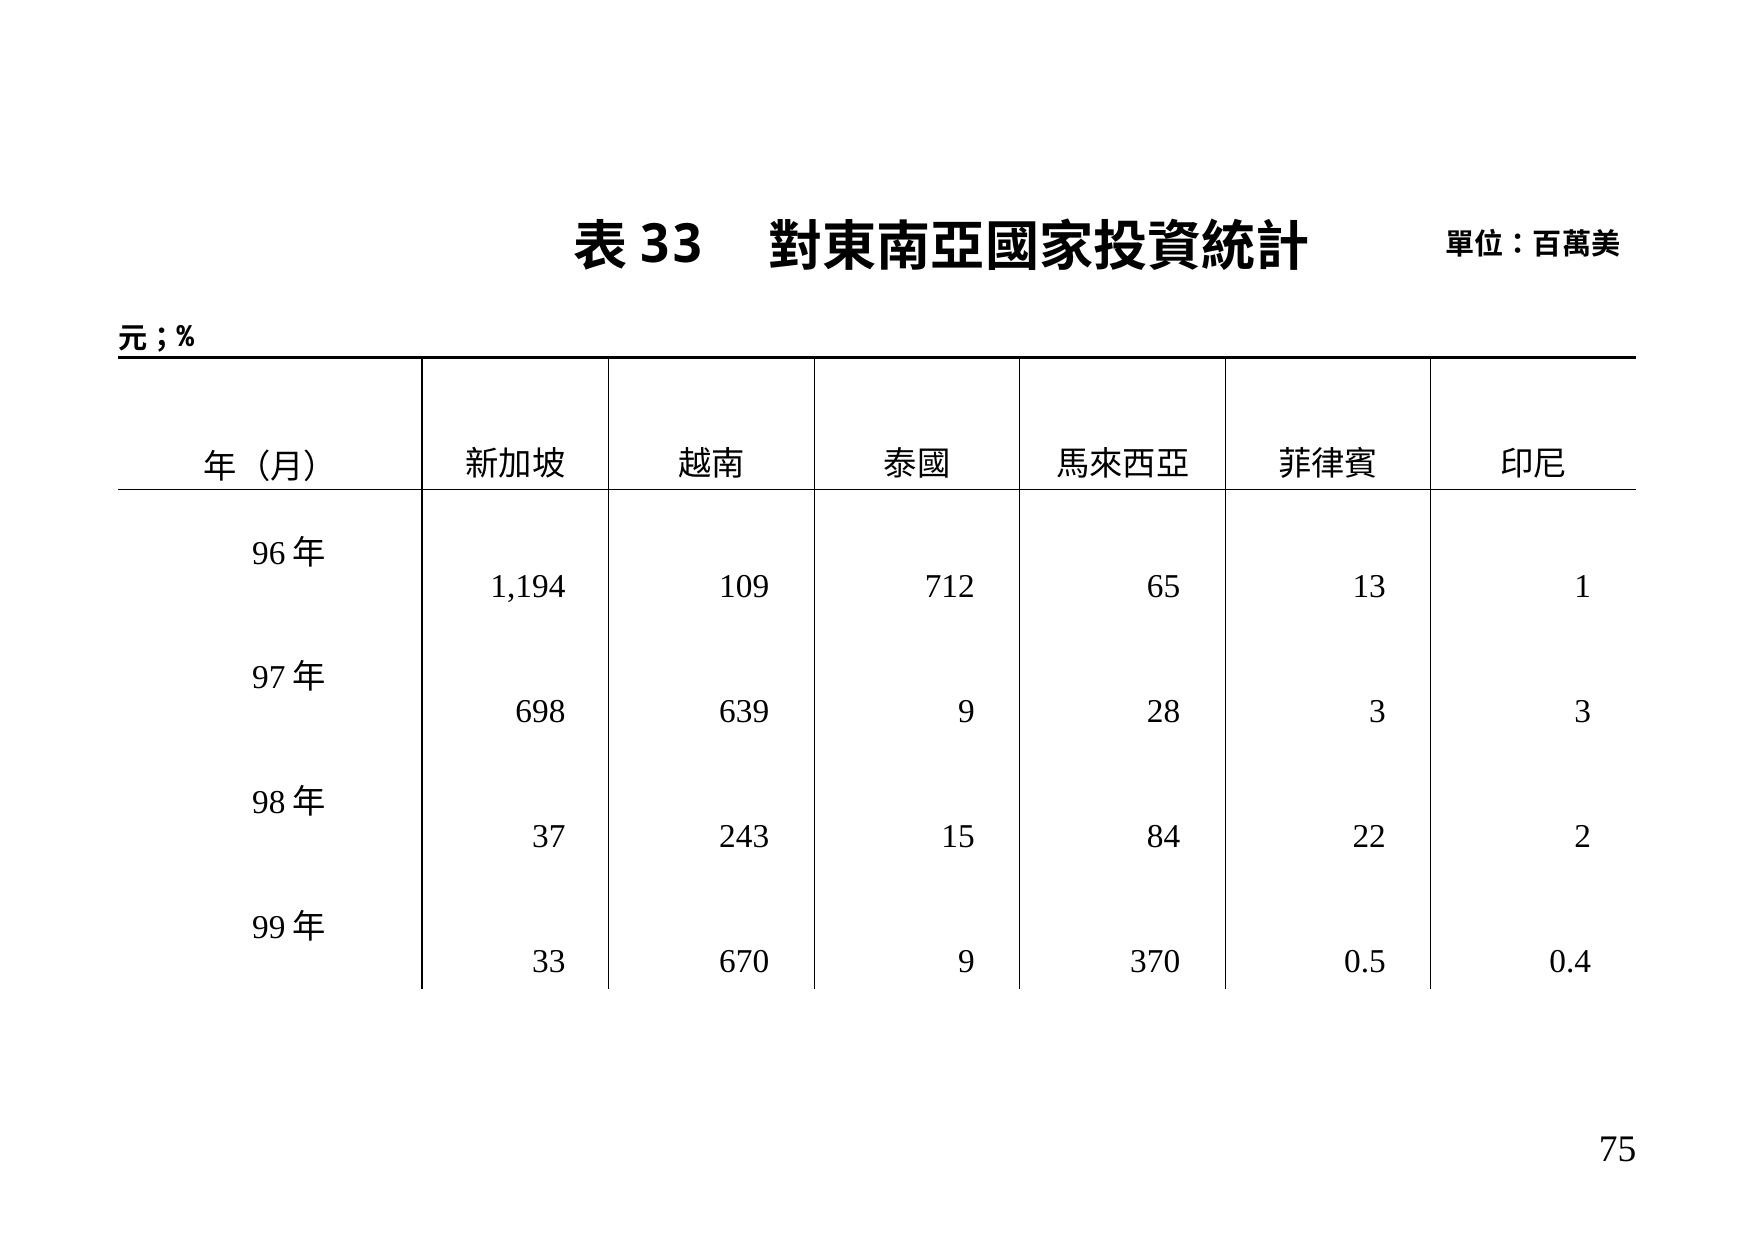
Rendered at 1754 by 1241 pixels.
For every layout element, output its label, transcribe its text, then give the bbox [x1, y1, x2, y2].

table_header 年（月） [118, 359, 421, 489]
table_header 新加坡 [423, 359, 608, 489]
table_header 菲律賓 [1226, 359, 1430, 489]
table_cell 0.4 [1431, 864, 1636, 989]
table_cell 22 [1226, 739, 1430, 864]
table_cell 639 [609, 614, 814, 739]
table_cell 243 [609, 739, 814, 864]
table_cell 99年 [118, 864, 421, 989]
subtitle 表33 對東南亞國家投資統計 單位：百萬美元；% [118, 169, 1636, 356]
table_cell 98年 [118, 739, 421, 864]
table_header 越南 [609, 359, 814, 489]
table_cell 2 [1431, 739, 1636, 864]
table_header 泰國 [815, 359, 1019, 489]
table_cell 15 [815, 739, 1019, 864]
table_cell 28 [1020, 614, 1225, 739]
table_cell 698 [423, 614, 608, 739]
table_cell 712 [815, 490, 1019, 614]
table_cell 1 [1431, 490, 1636, 614]
table_header 馬來西亞 [1020, 359, 1225, 489]
table_cell 1,194 [423, 490, 608, 614]
table_cell 9 [815, 614, 1019, 739]
table_cell 84 [1020, 739, 1225, 864]
table_cell 97年 [118, 614, 421, 739]
table_cell 9 [815, 864, 1019, 989]
table_cell 670 [609, 864, 814, 989]
table_cell 0.5 [1226, 864, 1430, 989]
table_cell 370 [1020, 864, 1225, 989]
table_cell 33 [423, 864, 608, 989]
table_cell 13 [1226, 490, 1430, 614]
table_cell 37 [423, 739, 608, 864]
table_header 印尼 [1431, 359, 1636, 489]
table_cell 3 [1431, 614, 1636, 739]
table_cell 3 [1226, 614, 1430, 739]
table_cell 109 [609, 490, 814, 614]
table_cell 65 [1020, 490, 1225, 614]
table_cell 96年 [118, 490, 421, 614]
